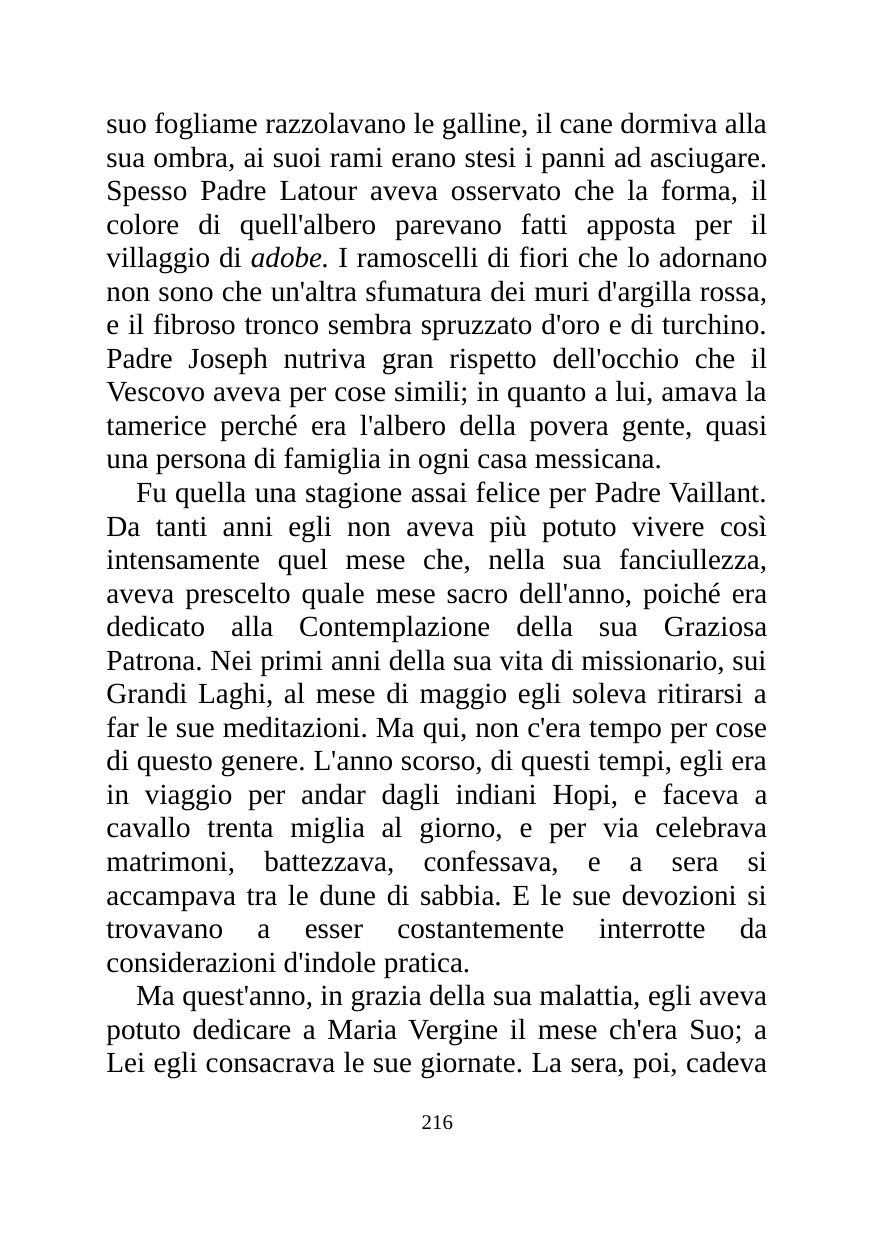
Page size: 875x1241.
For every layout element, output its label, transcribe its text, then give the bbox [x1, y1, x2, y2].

text Fu quella una stagione assai felice per Padre Vaillant. Da tanti anni egli non aveva più potuto vivere così intensamente quel mese che, nella sua fanciullezza, aveva prescelto quale mese sacro dell'anno, poiché era dedicato alla Contemplazione della sua Graziosa Patrona. Nei primi anni della sua vita di missionario, sui Grandi Laghi, al mese di maggio egli soleva ritirarsi a far le sue meditazioni. Ma qui, non c'era tempo per cose di questo genere. L'anno scorso, di questi tempi, egli era in viaggio per andar dagli indiani Hopi, e faceva a cavallo trenta miglia al giorno, e per via celebrava matrimoni, battezzava, confessava, e a sera si accampava tra le dune di sabbia. E le sue devozioni si trovavano a esser costantemente interrotte da considerazioni d'indole pratica. [106, 475, 768, 978]
text suo fogliame razzolavano le galline, il cane dormiva alla sua ombra, ai suoi rami erano stesi i panni ad asciugare. Spesso Padre Latour aveva osservato che la forma, il colore di quell'albero parevano fatti apposta per il villaggio di adobe. I ramoscelli di fiori che lo adornano non sono che un'altra sfumatura dei muri d'argilla rossa, e il fibroso tronco sembra spruzzato d'oro e di turchino. Padre Joseph nutriva gran rispetto dell'occhio che il Vescovo aveva per cose simili; in quanto a lui, amava la tamerice perché era l'albero della povera gente, quasi una persona di famiglia in ogni casa messicana. [106, 106, 768, 475]
text Ma quest'anno, in grazia della sua malattia, egli aveva potuto dedicare a Maria Vergine il mese ch'era Suo; a Lei egli consacrava le sue giornate. La sera, poi, cadeva [106, 978, 768, 1079]
